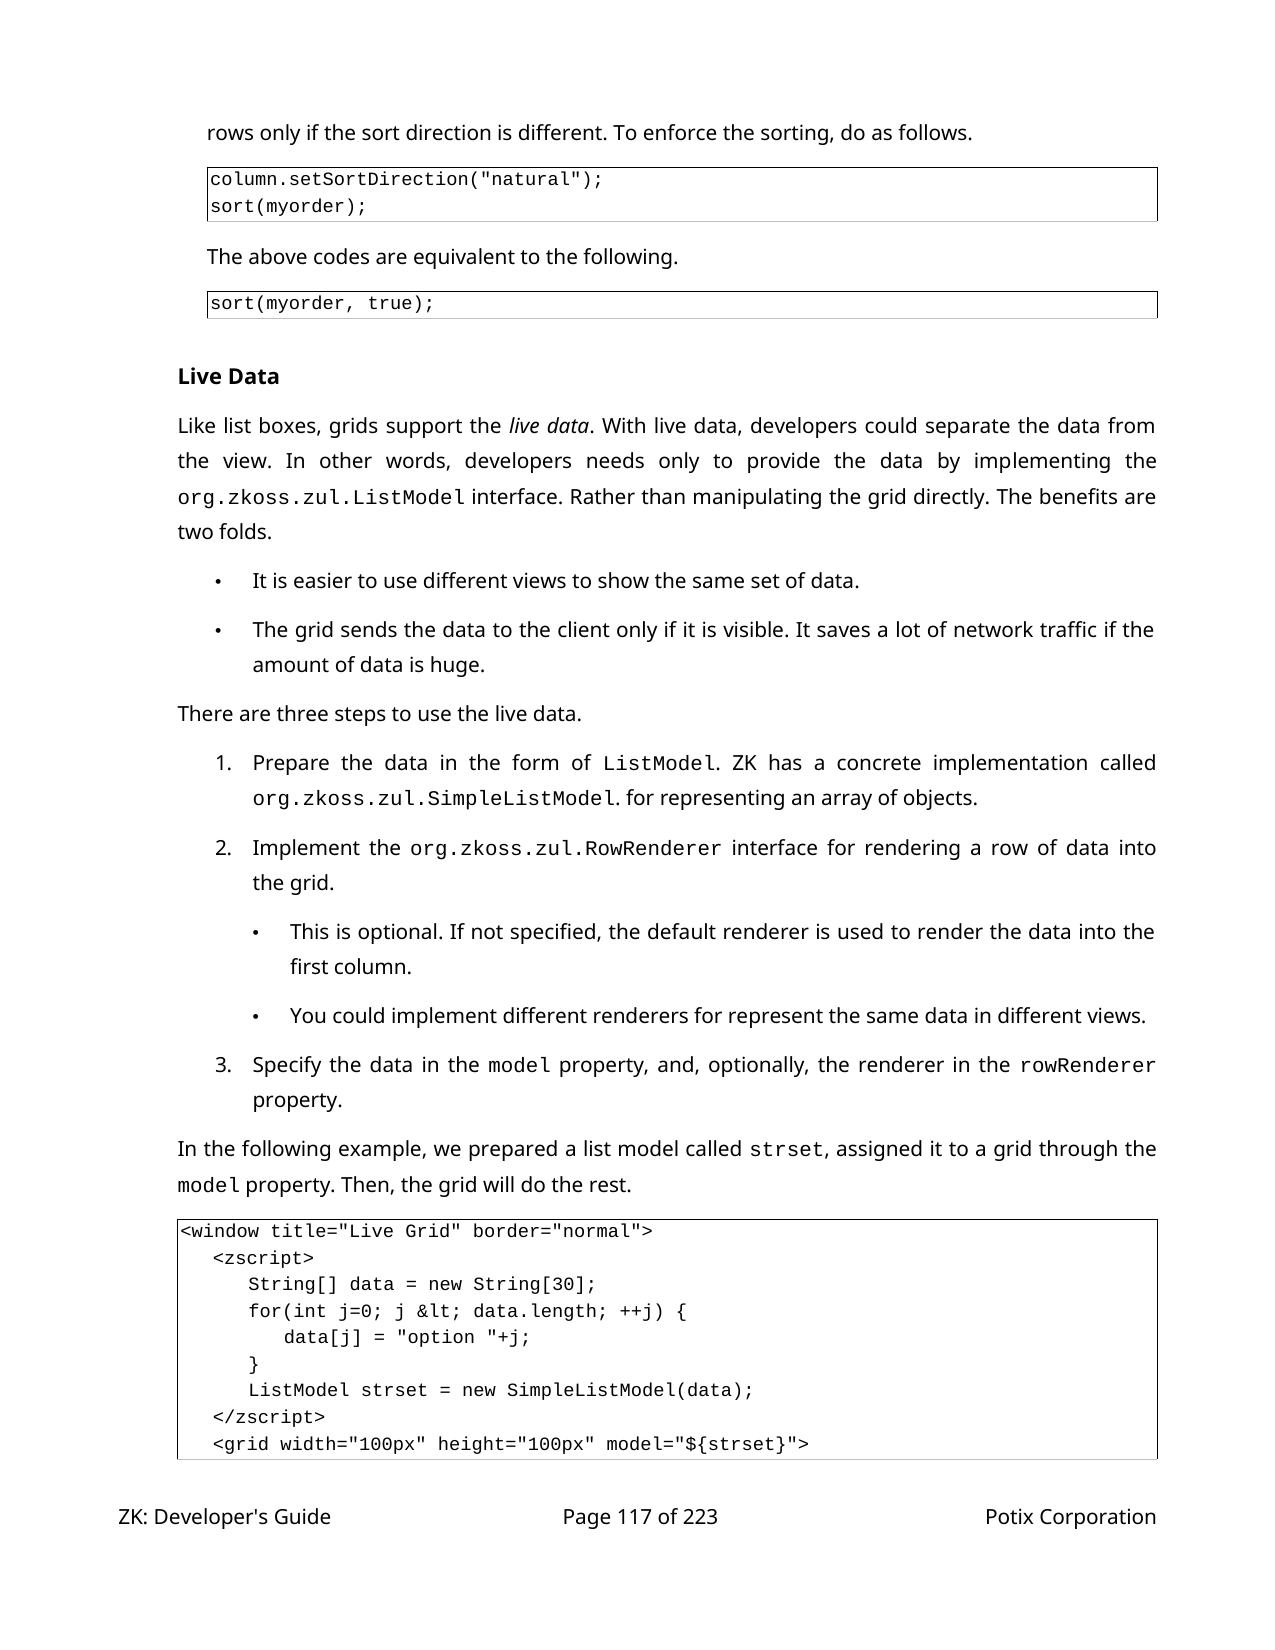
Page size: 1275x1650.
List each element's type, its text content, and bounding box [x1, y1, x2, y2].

text There are three steps to use the live data. [177, 699, 1157, 727]
list Implement the org.zkoss.zul.RowRenderer interface for rendering a row of data into the grid. [215, 833, 1157, 896]
list This is optional. If not specified, the default renderer is used to render the data into the first column. [252, 917, 1157, 980]
list It is easier to use different views to show the same set of data. [215, 566, 1157, 594]
list The grid sends the data to the client only if it is visible. It saves a lot of network traffic if the amount of data is huge. [215, 615, 1157, 678]
text sort(myorder); [208, 194, 1157, 221]
text column.setSortDirection("natural"); [208, 168, 1157, 191]
text The above codes are equivalent to the following. [207, 242, 1157, 270]
list Specify the data in the model property, and, optionally, the renderer in the rowRenderer property. [215, 1050, 1157, 1114]
list You could implement different renderers for represent the same data in different views. [252, 1001, 1157, 1029]
text sort(myorder, true); [208, 292, 1157, 318]
text rows only if the sort direction is different. To enforce the sorting, do as follows. [207, 118, 1157, 146]
list Prepare the data in the form of ListModel. ZK has a concrete implementation called org.zkoss.zul.SimpleListModel. for representing an array of objects. [215, 748, 1157, 812]
text Like list boxes, grids support the live data. With live data, developers could separate the data from the view. In other words, developers needs only to provide the data by implementing the org.zkoss.zul.ListModel interface. Rather than manipulating the grid directly. The benefits are two folds. [177, 411, 1157, 546]
subtitle Live Data [177, 361, 1157, 391]
text <window title="Live Grid" border="normal"> <zscript> String[] data = new String[30]; for(int j=0; j &lt; data.length; ++j) { data[j] = "option "+j; } ListModel strset = new SimpleListModel(data); </zscript> <grid width="100px" height="100px" model="${strset}"> [178, 1220, 1157, 1459]
text In the following example, we prepared a list model called strset, assigned it to a grid through the model property. Then, the grid will do the rest. [177, 1134, 1157, 1198]
